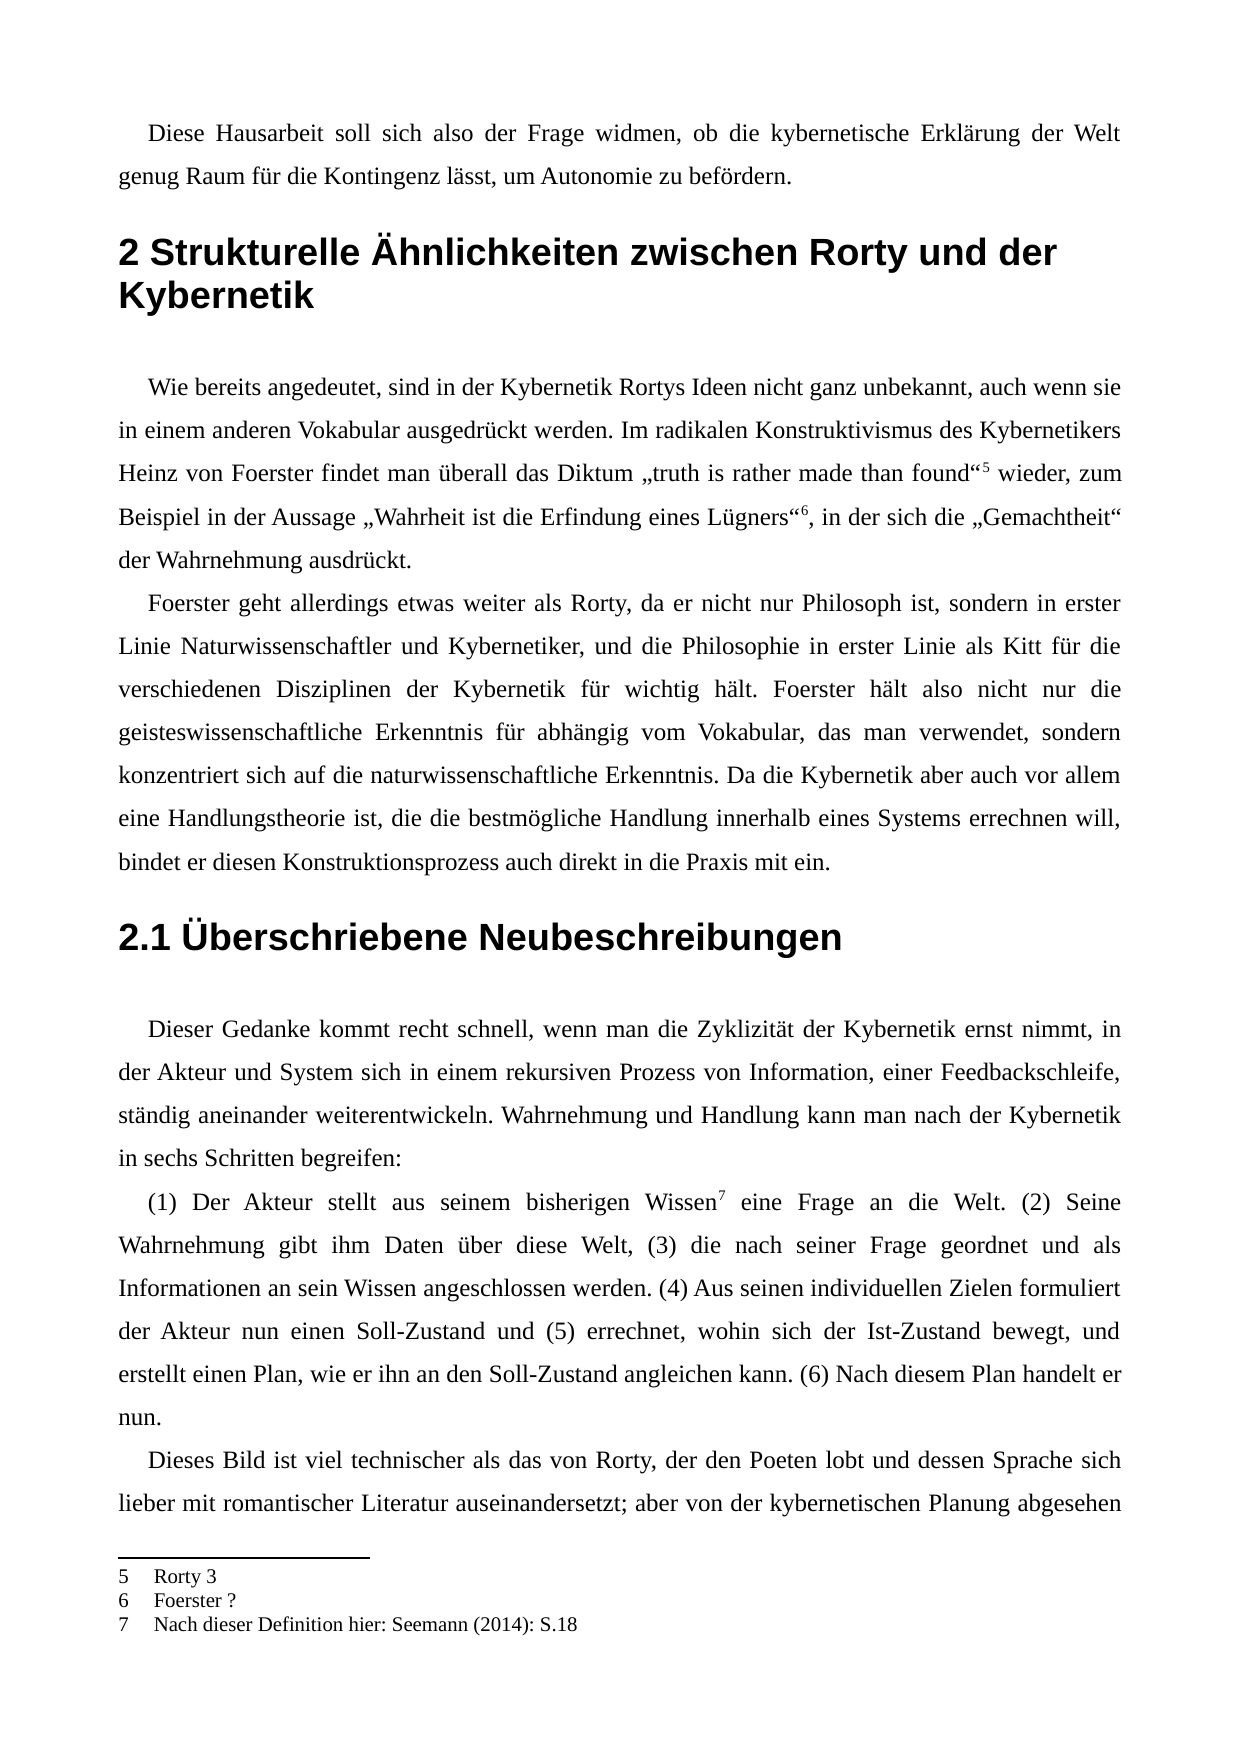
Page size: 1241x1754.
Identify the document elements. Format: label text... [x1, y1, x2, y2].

text Dieser Gedanke kommt recht schnell, wenn man die Zyklizität der Kybernetik ernst nimmt, in der Akteur und System sich in einem rekursiven Prozess von Information, einer Feedbackschleife, ständig aneinander weiterentwickeln. Wahrnehmung und Handlung kann man nach der Kybernetik in sechs Schritten begreifen: [118, 1014, 1122, 1172]
text Rorty 3 [118, 1564, 1122, 1588]
text Nach dieser Definition hier: Seemann (2014): S.18 [118, 1612, 1122, 1636]
subtitle 2.1 Überschriebene Neubeschreibungen [118, 915, 1122, 958]
subtitle 2 Strukturelle Ähnlichkeiten zwischen Rorty und der Kybernetik [118, 229, 1122, 317]
text Dieses Bild ist viel technischer als das von Rorty, der den Poeten lobt und dessen Sprache sich lieber mit romantischer Literatur auseinandersetzt; aber von der kybernetischen Planung abgesehen [118, 1445, 1122, 1517]
text Diese Hausarbeit soll sich also der Frage widmen, ob die kybernetische Erklärung der Welt genug Raum für die Kontingenz lässt, um Autonomie zu befördern. [118, 118, 1122, 190]
text (1) Der Akteur stellt aus seinem bisherigen Wissen eine Frage an die Welt. (2) Seine Wahrnehmung gibt ihm Daten über diese Welt, (3) die nach seiner Frage geordnet und als Informationen an sein Wissen angeschlossen werden. (4) Aus seinen individuellen Zielen formuliert der Akteur nun einen Soll-Zustand und (5) errechnet, wohin sich der Ist-Zustand bewegt, und erstellt einen Plan, wie er ihn an den Soll-Zustand angleichen kann. (6) Nach diesem Plan handelt er nun. [118, 1187, 1122, 1431]
text Wie bereits angedeutet, sind in der Kybernetik Rortys Ideen nicht ganz unbekannt, auch wenn sie in einem anderen Vokabular ausgedrückt werden. Im radikalen Konstruktivismus des Kybernetikers Heinz von Foerster findet man überall das Diktum „truth is rather made than found“ wieder, zum Beispiel in der Aussage „Wahrheit ist die Erfindung eines Lügners“, in der sich die „Gemachtheit“ der Wahrnehmung ausdrückt. [118, 372, 1122, 573]
text Foerster ? [118, 1588, 1122, 1612]
text Foerster geht allerdings etwas weiter als Rorty, da er nicht nur Philosoph ist, sondern in erster Linie Naturwissenschaftler und Kybernetiker, und die Philosophie in erster Linie als Kitt für die verschiedenen Disziplinen der Kybernetik für wichtig hält. Foerster hält also nicht nur die geisteswissenschaftliche Erkenntnis für abhängig vom Vokabular, das man verwendet, sondern konzentriert sich auf die naturwissenschaftliche Erkenntnis. Da die Kybernetik aber auch vor allem eine Handlungstheorie ist, die die bestmögliche Handlung innerhalb eines Systems errechnen will, bindet er diesen Konstruktionsprozess auch direkt in die Praxis mit ein. [118, 588, 1122, 875]
